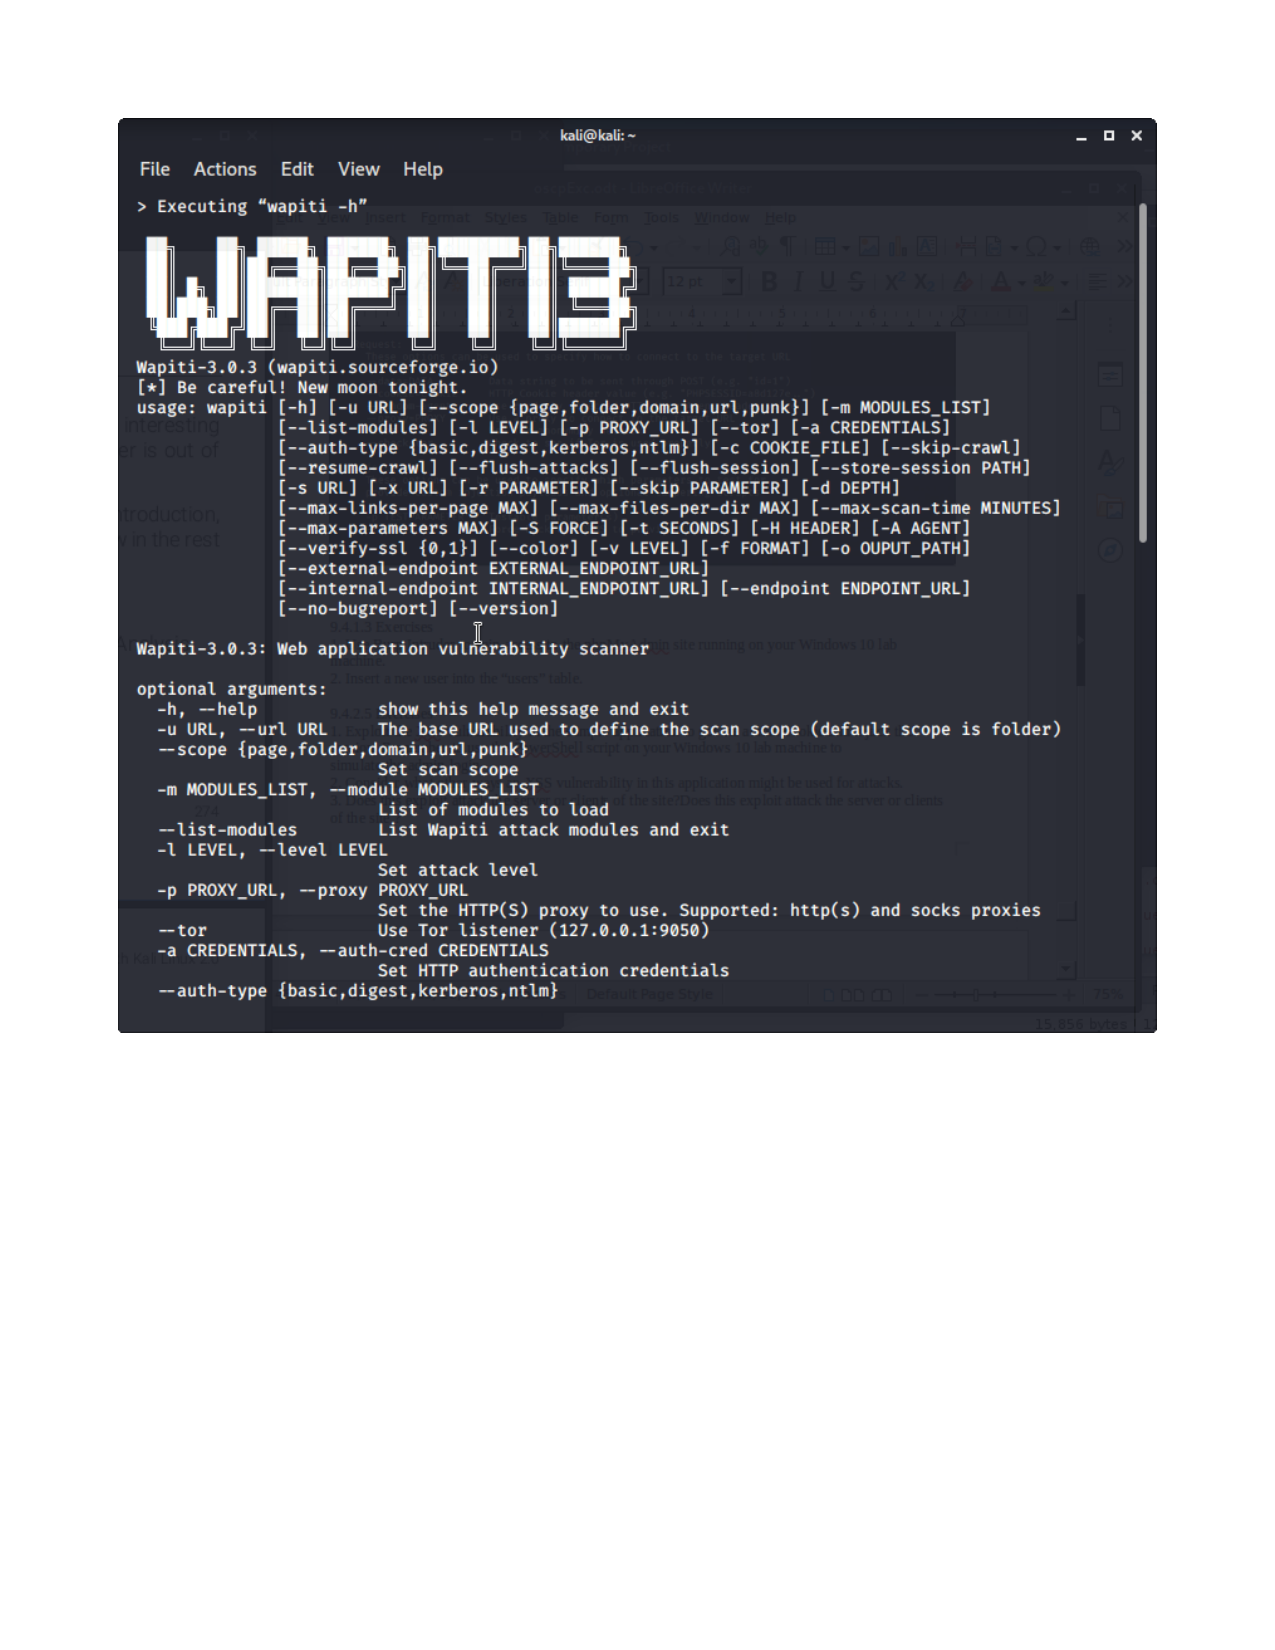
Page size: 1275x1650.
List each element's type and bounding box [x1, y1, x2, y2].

picture [118, 118, 1157, 1033]
